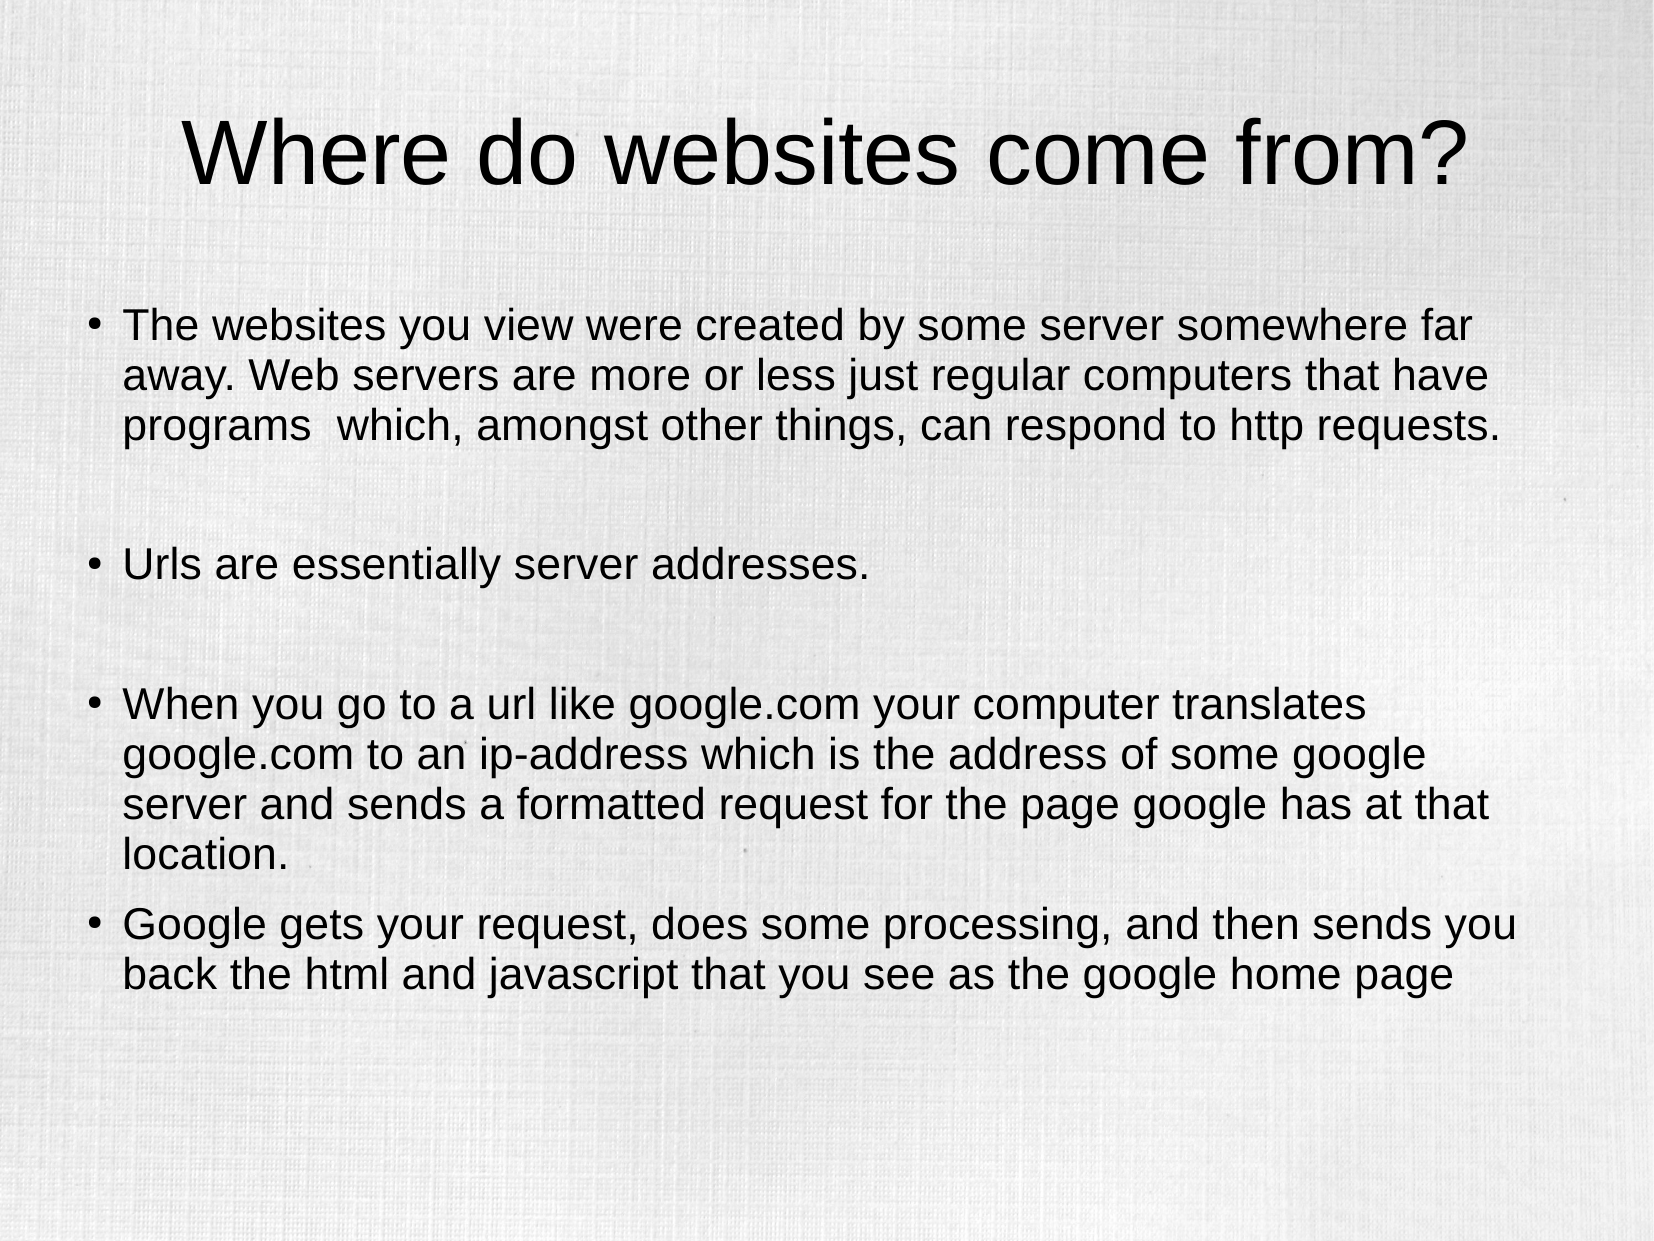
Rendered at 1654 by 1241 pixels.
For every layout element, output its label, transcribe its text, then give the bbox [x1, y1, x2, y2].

picture [0, 0, 1654, 1241]
list The websites you view were created by some server somewhere far away. Web servers are more or less just regular computers that have programs which, amongst other things, can respond to http requests. Urls are essentially server addresses. When you go to a url like google.com your computer translates google.com to an ip-address which is the address of some google server and sends a formatted request for the page google has at that location. Google gets your request, does some processing, and then sends you back the html and javascript that you see as the google home page [74, 300, 1531, 1020]
title Where do websites come from? [82, 49, 1571, 257]
